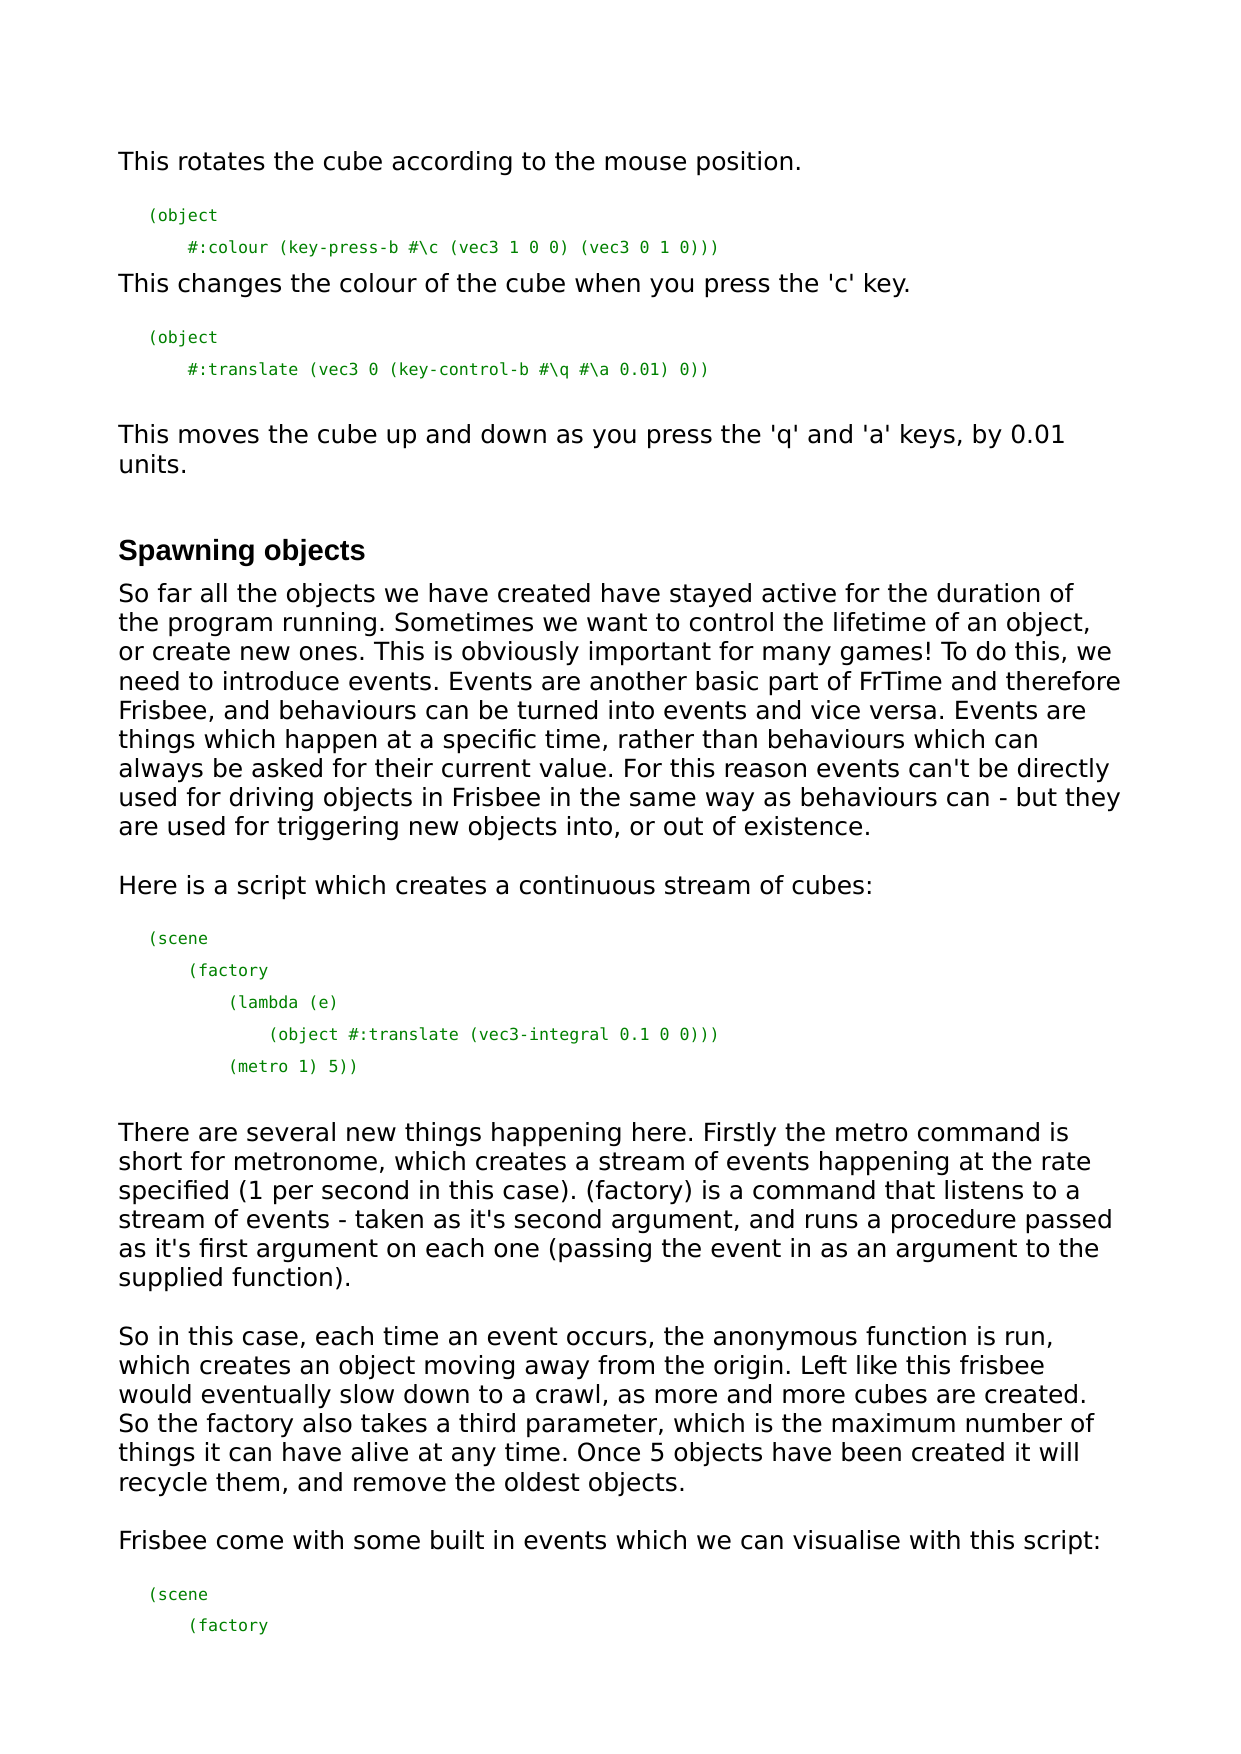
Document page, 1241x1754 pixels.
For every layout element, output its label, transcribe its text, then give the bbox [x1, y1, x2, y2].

text This moves the cube up and down as you press the 'q' and 'a' keys, by 0.01 units. [118, 421, 1122, 479]
text This rotates the cube according to the mouse position. [118, 147, 1122, 176]
text There are several new things happening here. Firstly the metro command is short for metronome, which creates a stream of events happening at the rate specified (1 per second in this case). (factory) is a command that listens to a stream of events - taken as it's second argument, and runs a procedure passed as it's first argument on each one (passing the event in as an argument to the supplied function). [118, 1118, 1122, 1293]
subtitle Spawning objects [118, 533, 1122, 567]
text Frisbee come with some built in events which we can visualise with this script: [118, 1526, 1122, 1555]
text (object [148, 206, 1122, 225]
text (factory [148, 1616, 1122, 1636]
text (scene [148, 1584, 1122, 1604]
text (factory [148, 961, 1122, 980]
text So far all the objects we have created have stayed active for the duration of the program running. Sometimes we want to control the lifetime of an object, or create new ones. This is obviously important for many games! To do this, we need to introduce events. Events are another basic part of FrTime and therefore Frisbee, and behaviours can be turned into events and vice versa. Events are things which happen at a specific time, rather than behaviours which can always be asked for their current value. For this reason events can't be directly used for driving objects in Frisbee in the same way as behaviours can - but they are used for triggering new objects into, or out of existence. [118, 579, 1122, 842]
text (scene [148, 929, 1122, 948]
text #:colour (key-press-b #\c (vec3 1 0 0) (vec3 0 1 0))) [148, 237, 1122, 257]
text (lambda (e) [148, 993, 1122, 1012]
text Here is a script which creates a continuous stream of cubes: [118, 871, 1122, 900]
text (object [148, 328, 1122, 347]
text This changes the colour of the cube when you press the 'c' key. [118, 269, 1122, 298]
text So in this case, each time an event occurs, the anonymous function is run, which creates an object moving away from the origin. Left like this frisbee would eventually slow down to a crawl, as more and more cubes are created. So the factory also takes a third parameter, which is the maximum number of things it can have alive at any time. Once 5 objects have been created it will recycle them, and remove the oldest objects. [118, 1322, 1122, 1497]
text #:translate (vec3 0 (key-control-b #\q #\a 0.01) 0)) [148, 359, 1122, 379]
text (metro 1) 5)) [148, 1057, 1122, 1076]
text (object #:translate (vec3-integral 0.1 0 0))) [148, 1025, 1122, 1044]
